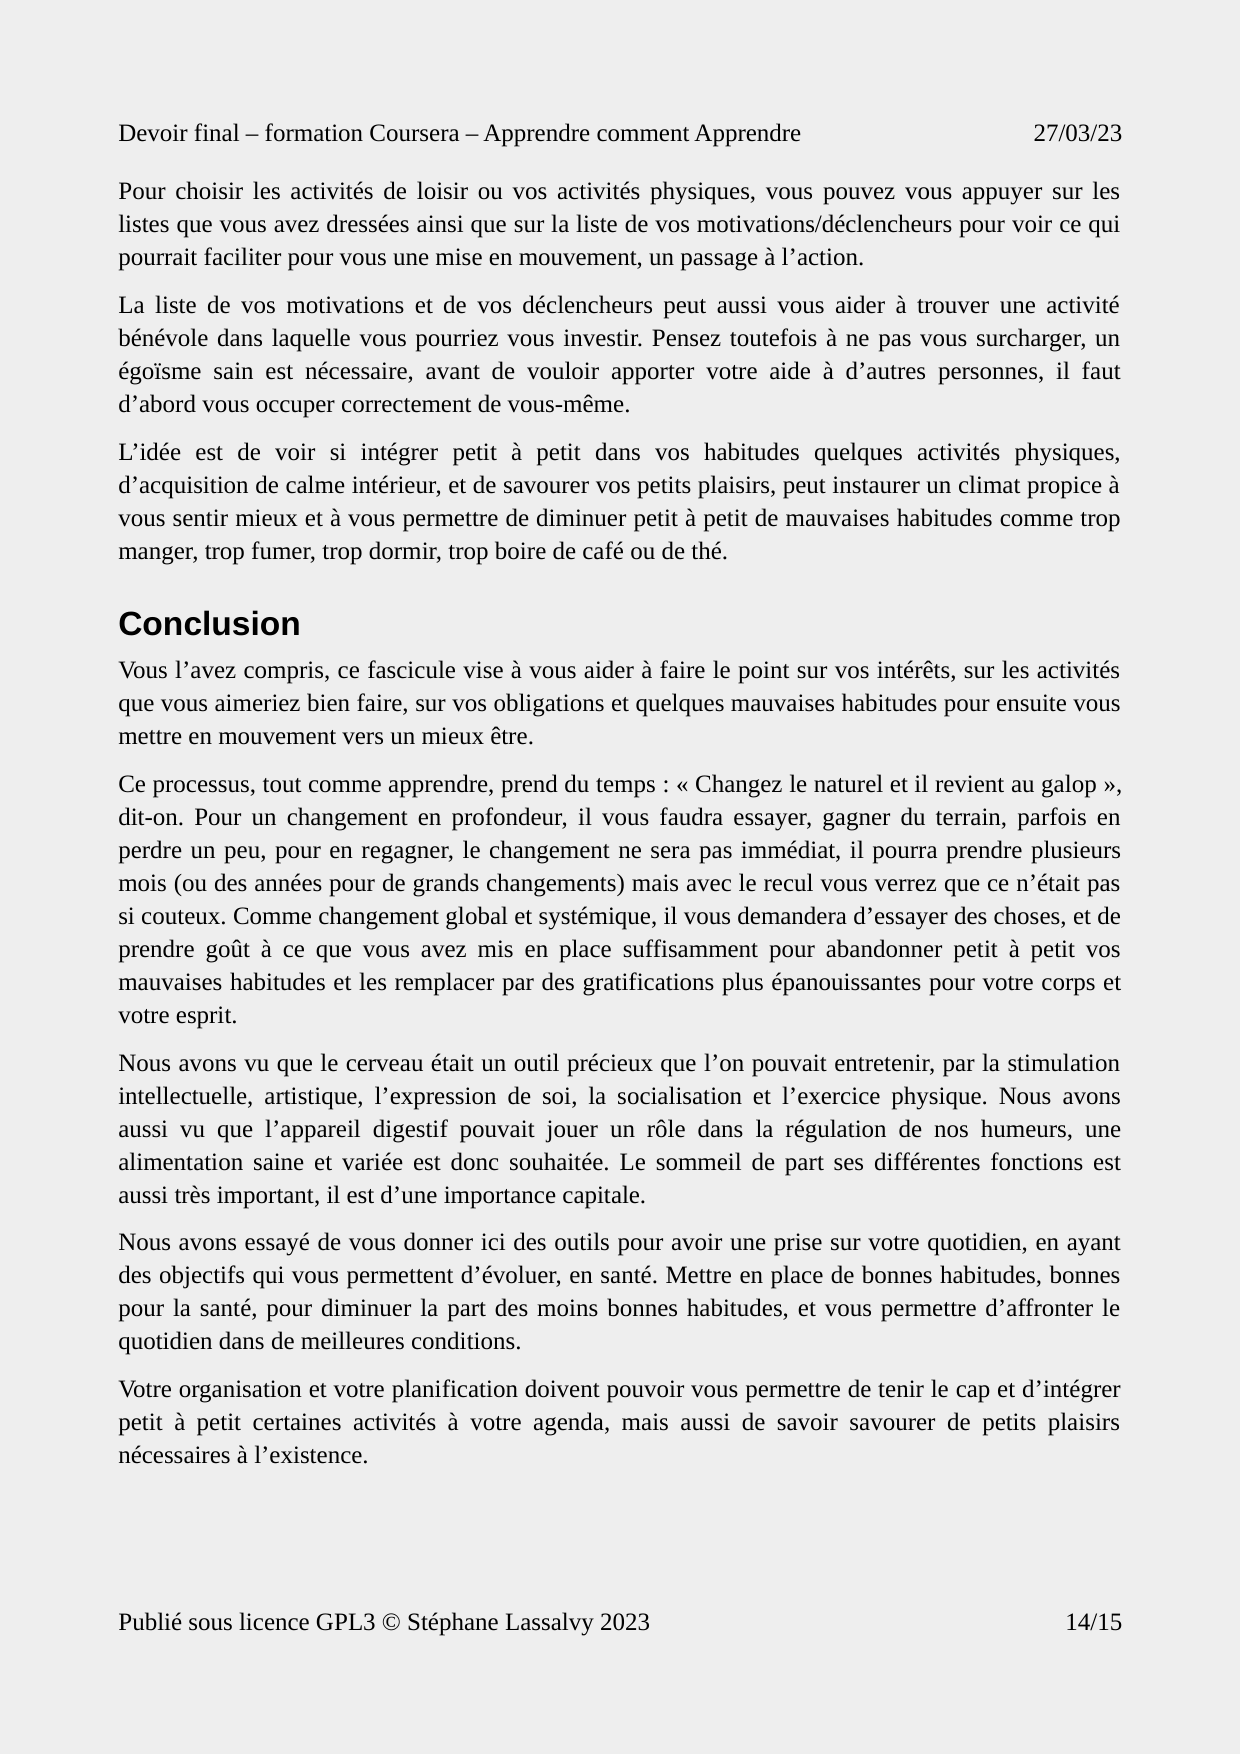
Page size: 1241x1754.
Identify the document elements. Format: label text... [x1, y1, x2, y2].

text La liste de vos motivations et de vos déclencheurs peut aussi vous aider à trouver une activité bénévole dans laquelle vous pourriez vous investir. Pensez toutefois à ne pas vous surcharger, un égoïsme sain est nécessaire, avant de vouloir apporter votre aide à d’autres personnes, il faut d’abord vous occuper correctement de vous-même. [118, 290, 1122, 418]
text Ce processus, tout comme apprendre, prend du temps : « Changez le naturel et il revient au galop », dit-on. Pour un changement en profondeur, il vous faudra essayer, gagner du terrain, parfois en perdre un peu, pour en regagner, le changement ne sera pas immédiat, il pourra prendre plusieurs mois (ou des années pour de grands changements) mais avec le recul vous verrez que ce n’était pas si couteux. Comme changement global et systémique, il vous demandera d’essayer des choses, et de prendre goût à ce que vous avez mis en place suffisamment pour abandonner petit à petit vos mauvaises habitudes et les remplacer par des gratifications plus épanouissantes pour votre corps et votre esprit. [118, 769, 1122, 1029]
text Vous l’avez compris, ce fascicule vise à vous aider à faire le point sur vos intérêts, sur les activités que vous aimeriez bien faire, sur vos obligations et quelques mauvaises habitudes pour ensuite vous mettre en mouvement vers un mieux être. [118, 655, 1122, 750]
text L’idée est de voir si intégrer petit à petit dans vos habitudes quelques activités physiques, d’acquisition de calme intérieur, et de savourer vos petits plaisirs, peut instaurer un climat propice à vous sentir mieux et à vous permettre de diminuer petit à petit de mauvaises habitudes comme trop manger, trop fumer, trop dormir, trop boire de café ou de thé. [118, 437, 1122, 564]
subtitle Conclusion [118, 604, 1122, 643]
text Nous avons essayé de vous donner ici des outils pour avoir une prise sur votre quotidien, en ayant des objectifs qui vous permettent d’évoluer, en santé. Mettre en place de bonnes habitudes, bonnes pour la santé, pour diminuer la part des moins bonnes habitudes, et vous permettre d’affronter le quotidien dans de meilleures conditions. [118, 1227, 1122, 1355]
text Votre organisation et votre planification doivent pouvoir vous permettre de tenir le cap et d’intégrer petit à petit certaines activités à votre agenda, mais aussi de savoir savourer de petits plaisirs nécessaires à l’existence. [118, 1374, 1122, 1469]
text Nous avons vu que le cerveau était un outil précieux que l’on pouvait entretenir, par la stimulation intellectuelle, artistique, l’expression de soi, la socialisation et l’exercice physique. Nous avons aussi vu que l’appareil digestif pouvait jouer un rôle dans la régulation de nos humeurs, une alimentation saine et variée est donc souhaitée. Le sommeil de part ses différentes fonctions est aussi très important, il est d’une importance capitale. [118, 1048, 1122, 1208]
text Pour choisir les activités de loisir ou vos activités physiques, vous pouvez vous appuyer sur les listes que vous avez dressées ainsi que sur la liste de vos motivations/déclencheurs pour voir ce qui pourrait faciliter pour vous une mise en mouvement, un passage à l’action. [118, 176, 1122, 271]
